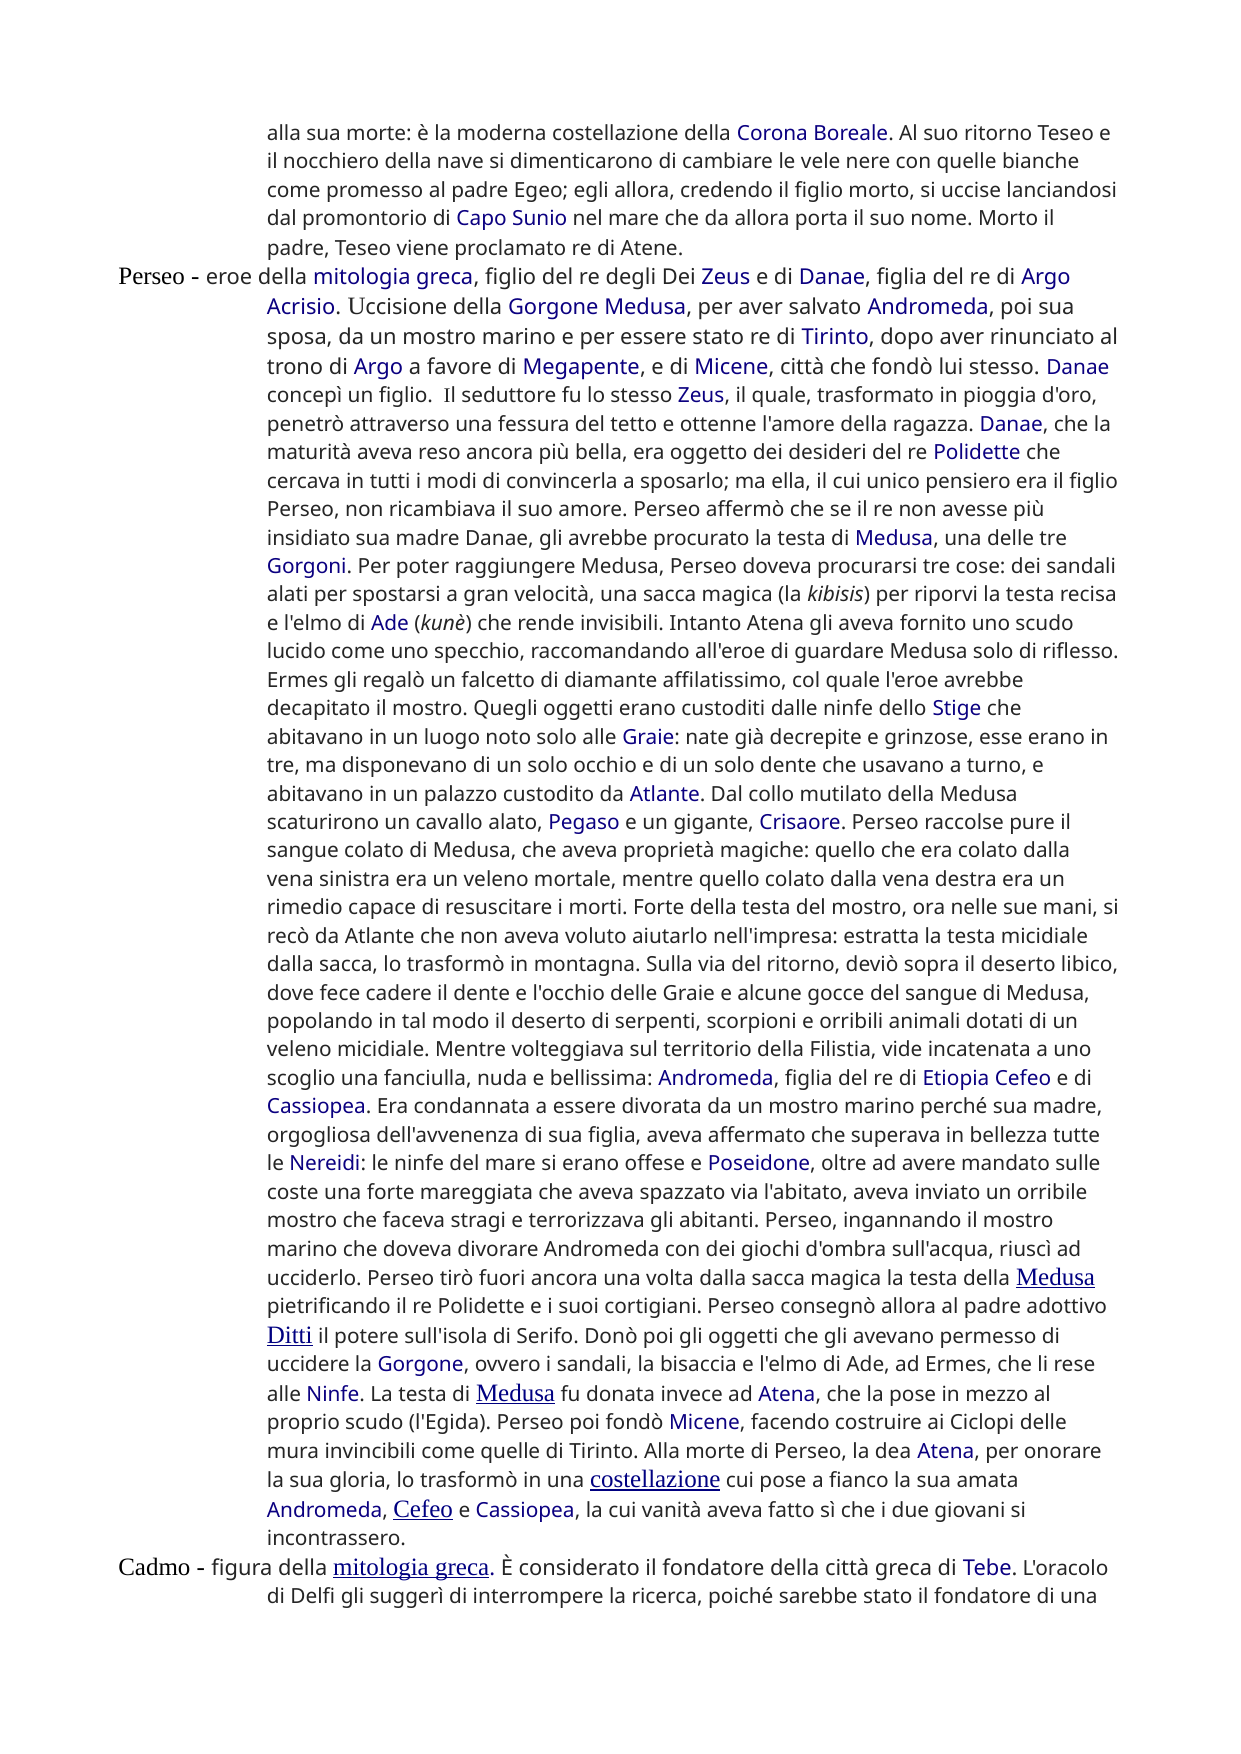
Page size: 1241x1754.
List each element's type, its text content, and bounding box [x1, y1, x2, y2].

text Cadmo - figura della mitologia greca. È considerato il fondatore della città greca di Tebe. L'oracolo di Delfi gli suggerì di interrompere la ricerca, poiché sarebbe stato il fondatore di una [118, 1552, 1122, 1610]
text Perseo - eroe della mitologia greca, figlio del re degli Dei Zeus e di Danae, figlia del re di Argo Acrisio. Uccisione della Gorgone Medusa, per aver salvato Andromeda, poi sua sposa, da un mostro marino e per essere stato re di Tirinto, dopo aver rinunciato al trono di Argo a favore di Megapente, e di Micene, città che fondò lui stesso. Danae concepì un figlio. Il seduttore fu lo stesso Zeus, il quale, trasformato in pioggia d'oro, penetrò attraverso una fessura del tetto e ottenne l'amore della ragazza. Danae, che la maturità aveva reso ancora più bella, era oggetto dei desideri del re Polidette che cercava in tutti i modi di convincerla a sposarlo; ma ella, il cui unico pensiero era il figlio Perseo, non ricambiava il suo amore. Perseo affermò che se il re non avesse più insidiato sua madre Danae, gli avrebbe procurato la testa di Medusa, una delle tre Gorgoni. Per poter raggiungere Medusa, Perseo doveva procurarsi tre cose: dei sandali alati per spostarsi a gran velocità, una sacca magica (la kibisis) per riporvi la testa recisa e l'elmo di Ade (kunè) che rende invisibili. Intanto Atena gli aveva fornito uno scudo lucido come uno specchio, raccomandando all'eroe di guardare Medusa solo di riflesso. Ermes gli regalò un falcetto di diamante affilatissimo, col quale l'eroe avrebbe decapitato il mostro. Quegli oggetti erano custoditi dalle ninfe dello Stige che abitavano in un luogo noto solo alle Graie: nate già decrepite e grinzose, esse erano in tre, ma disponevano di un solo occhio e di un solo dente che usavano a turno, e abitavano in un palazzo custodito da Atlante. Dal collo mutilato della Medusa scaturirono un cavallo alato, Pegaso e un gigante, Crisaore. Perseo raccolse pure il sangue colato di Medusa, che aveva proprietà magiche: quello che era colato dalla vena sinistra era un veleno mortale, mentre quello colato dalla vena destra era un rimedio capace di resuscitare i morti. Forte della testa del mostro, ora nelle sue mani, si recò da Atlante che non aveva voluto aiutarlo nell'impresa: estratta la testa micidiale dalla sacca, lo trasformò in montagna. Sulla via del ritorno, deviò sopra il deserto libico, dove fece cadere il dente e l'occhio delle Graie e alcune gocce del sangue di Medusa, popolando in tal modo il deserto di serpenti, scorpioni e orribili animali dotati di un veleno micidiale. Mentre volteggiava sul territorio della Filistia, vide incatenata a uno scoglio una fanciulla, nuda e bellissima: Andromeda, figlia del re di Etiopia Cefeo e di Cassiopea. Era condannata a essere divorata da un mostro marino perché sua madre, orgogliosa dell'avvenenza di sua figlia, aveva affermato che superava in bellezza tutte le Nereidi: le ninfe del mare si erano offese e Poseidone, oltre ad avere mandato sulle coste una forte mareggiata che aveva spazzato via l'abitato, aveva inviato un orribile mostro che faceva stragi e terrorizzava gli abitanti. Perseo, ingannando il mostro marino che doveva divorare Andromeda con dei giochi d'ombra sull'acqua, riuscì ad ucciderlo. Perseo tirò fuori ancora una volta dalla sacca magica la testa della Medusa pietrificando il re Polidette e i suoi cortigiani. Perseo consegnò allora al padre adottivo Ditti il potere sull'isola di Serifo. Donò poi gli oggetti che gli avevano permesso di uccidere la Gorgone, ovvero i sandali, la bisaccia e l'elmo di Ade, ad Ermes, che li rese alle Ninfe. La testa di Medusa fu donata invece ad Atena, che la pose in mezzo al proprio scudo (l'Egida). Perseo poi fondò Micene, facendo costruire ai Ciclopi delle mura invincibili come quelle di Tirinto. Alla morte di Perseo, la dea Atena, per onorare la sua gloria, lo trasformò in una costellazione cui pose a fianco la sua amata Andromeda, Cefeo e Cassiopea, la cui vanità aveva fatto sì che i due giovani si incontrassero. [118, 261, 1122, 1552]
text alla sua morte: è la moderna costellazione della Corona Boreale. Al suo ritorno Teseo e il nocchiero della nave si dimenticarono di cambiare le vele nere con quelle bianche come promesso al padre Egeo; egli allora, credendo il figlio morto, si uccise lanciandosi dal promontorio di Capo Sunio nel mare che da allora porta il suo nome. Morto il padre, Teseo viene proclamato re di Atene. [118, 118, 1122, 261]
